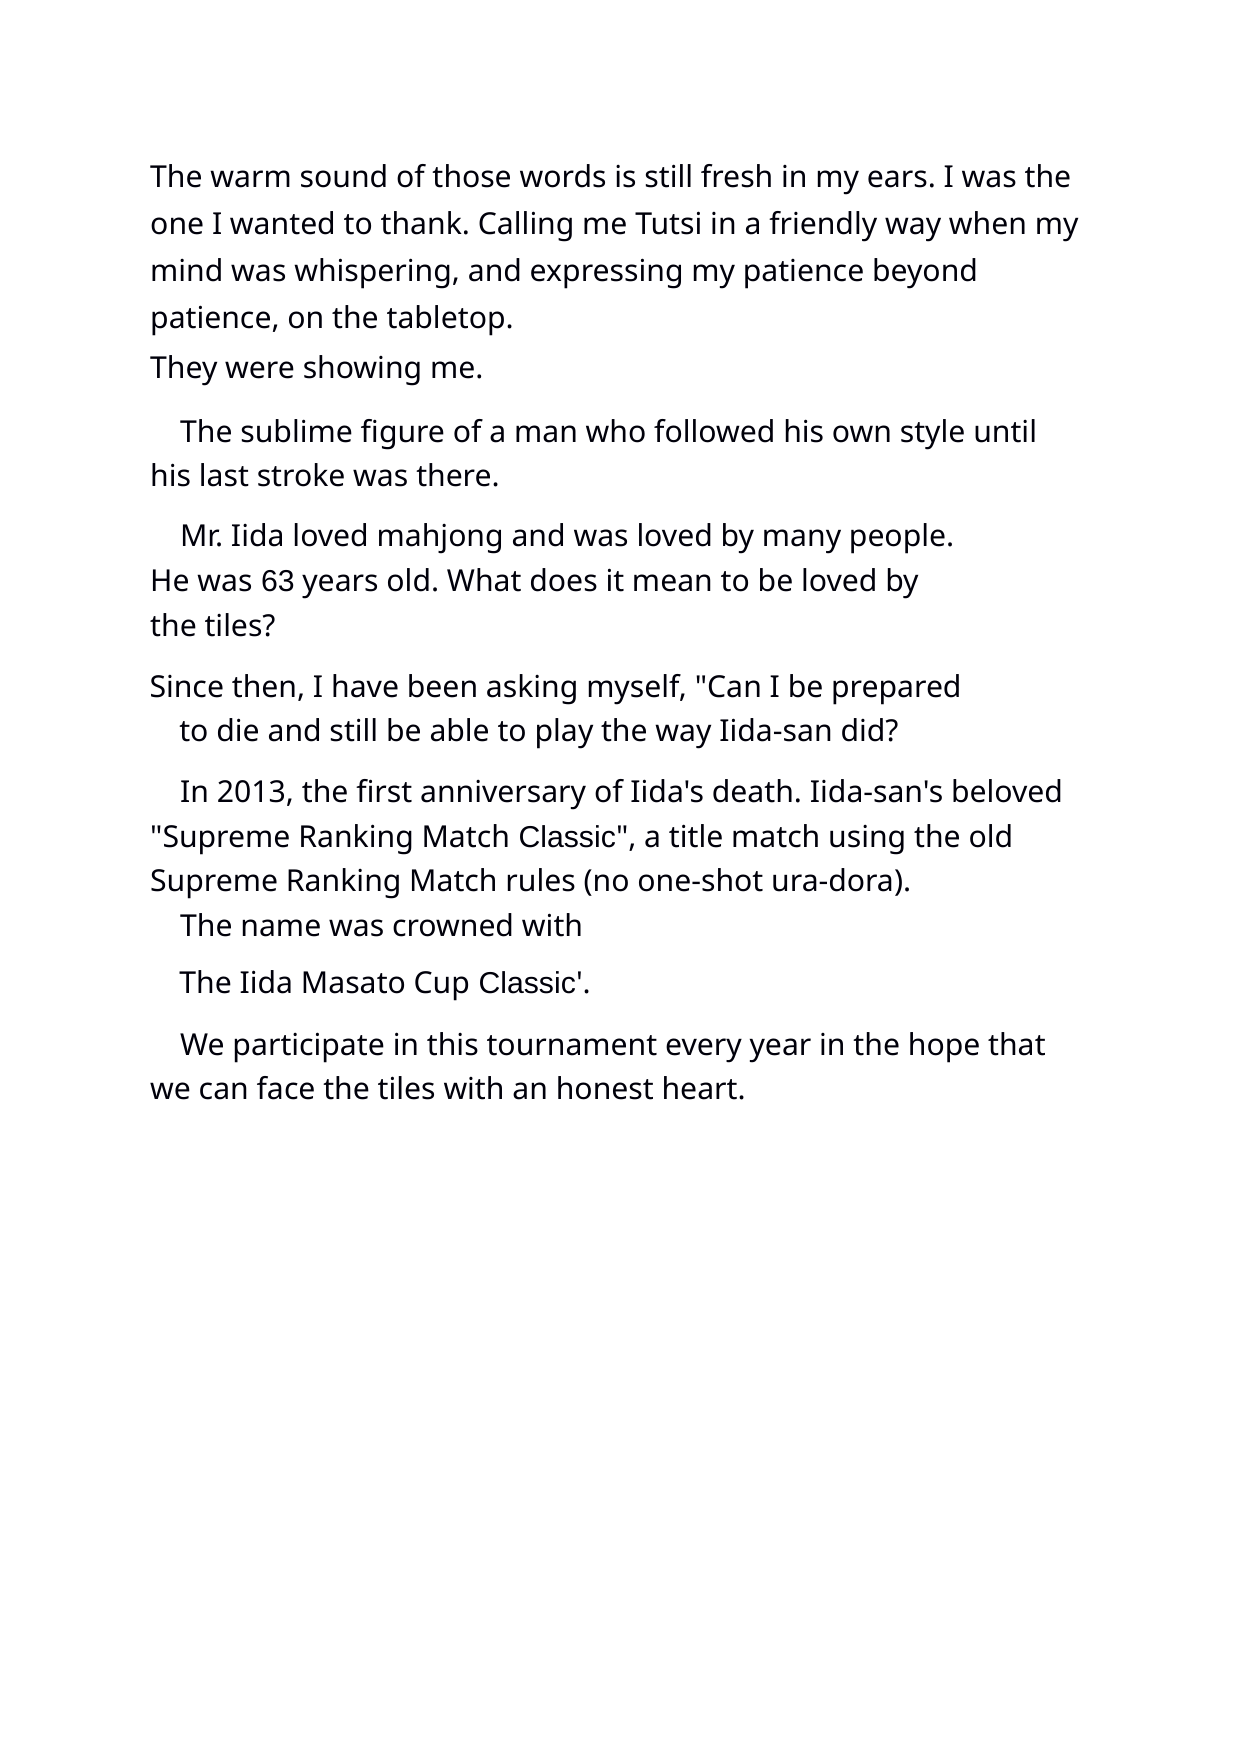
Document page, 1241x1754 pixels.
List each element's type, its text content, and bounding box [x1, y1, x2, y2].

text The name was crowned with [150, 901, 1079, 945]
text In 2013, the first anniversary of Iida's death. Iida-san's beloved "Supreme Ranking Match Classic", a title match using the old Supreme Ranking Match rules (no one-shot ura-dora). [150, 767, 1079, 901]
text The warm sound of those words is still fresh in my ears. I was the one I wanted to thank. Calling me Tutsi in a friendly way when my mind was whispering, and expressing my patience beyond patience, on the tabletop. [150, 150, 1079, 337]
text The Iida Masato Cup Classic'. [179, 966, 1090, 1001]
text We participate in this tournament every year in the hope that we can face the tiles with an honest heart. [150, 1020, 1079, 1108]
text They were showing me. [150, 354, 1090, 385]
text Since then, I have been asking myself, "Can I be prepared to die and still be able to play the way Iida-san did? [149, 662, 989, 751]
text The sublime figure of a man who followed his own style until his last stroke was there. [150, 407, 1079, 495]
text Mr. Iida loved mahjong and was loved by many people. He was 63 years old. What does it mean to be loved by the tiles? [150, 510, 960, 646]
